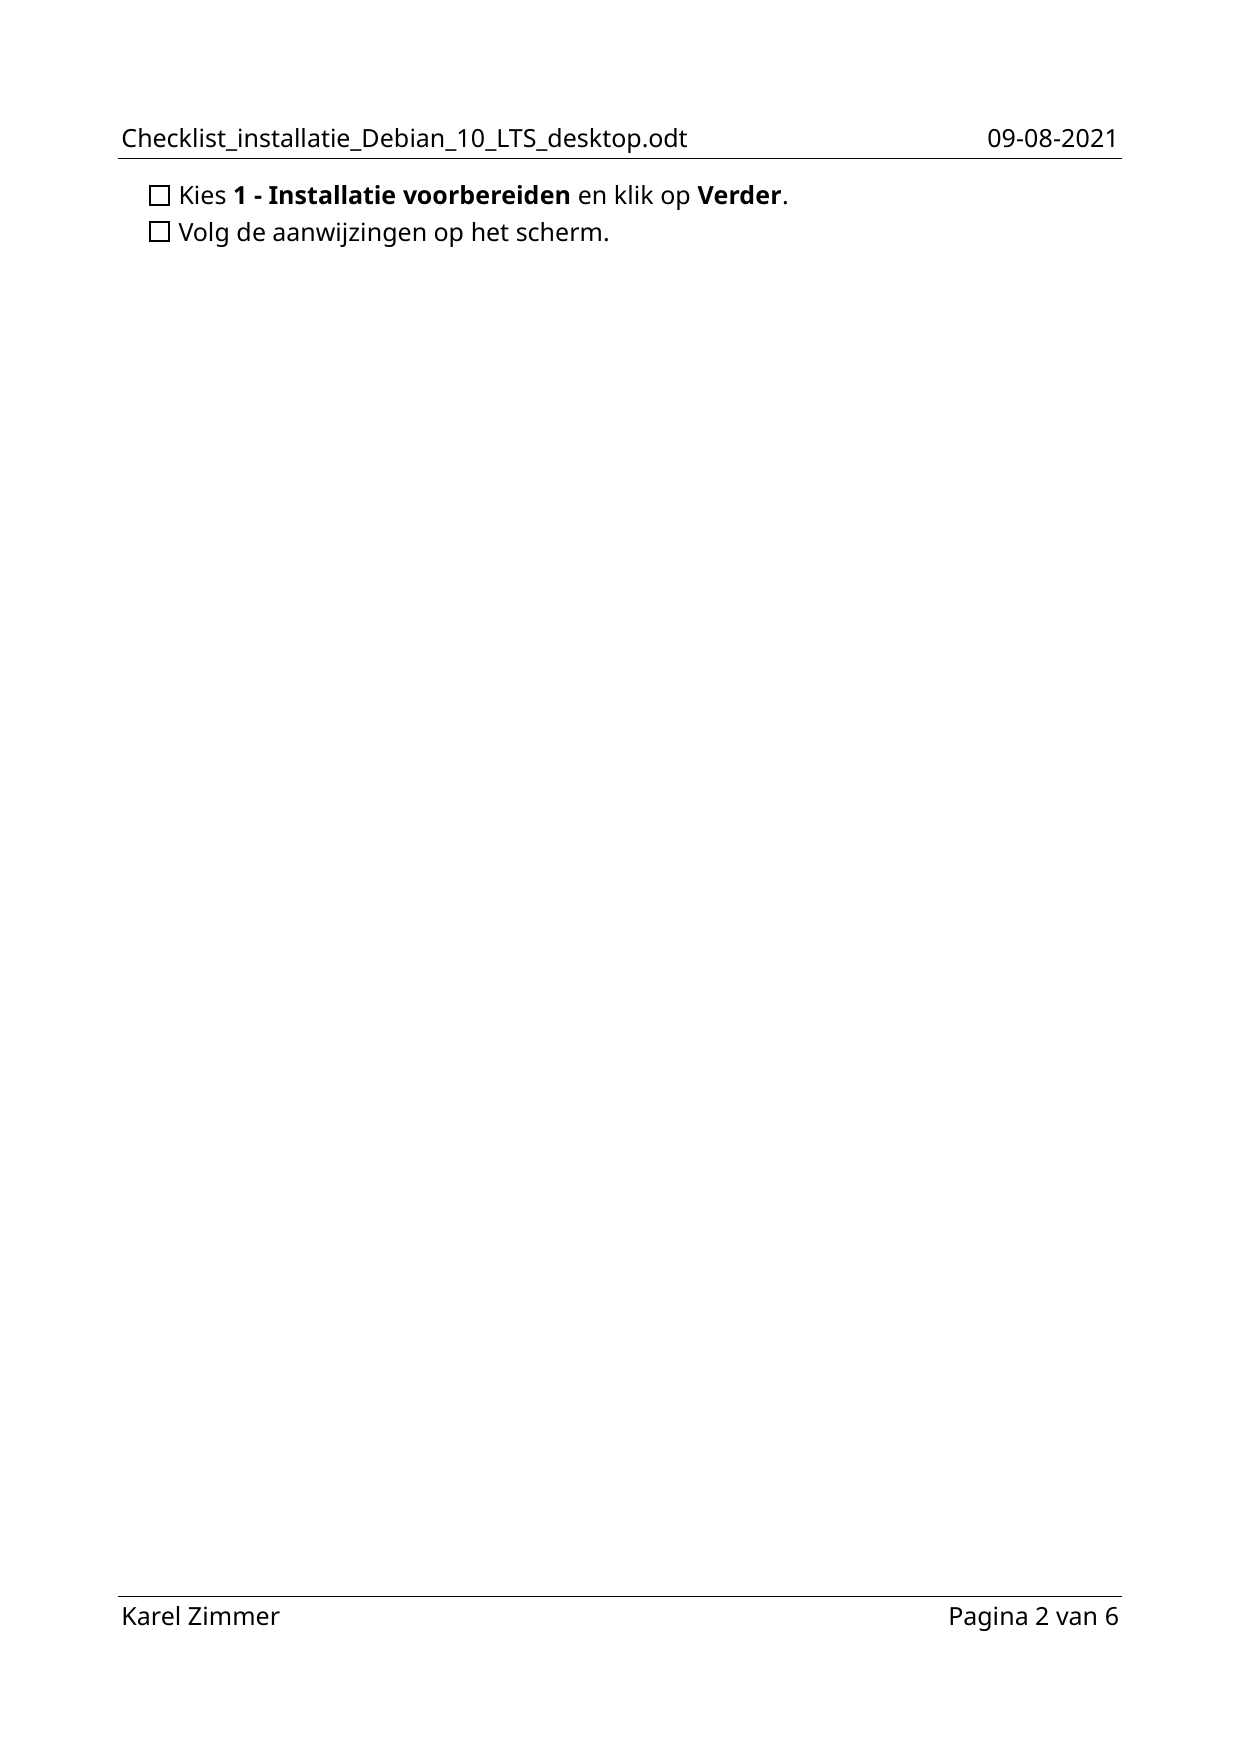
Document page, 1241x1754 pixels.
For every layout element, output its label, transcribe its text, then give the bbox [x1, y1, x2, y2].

table_cell [141, 177, 177, 213]
table_cell Kies 1 - Installatie voorbereiden en klik op Verder. [177, 177, 1120, 213]
table_cell Volg de aanwijzingen op het scherm. [177, 213, 1120, 249]
table_cell [141, 213, 177, 249]
